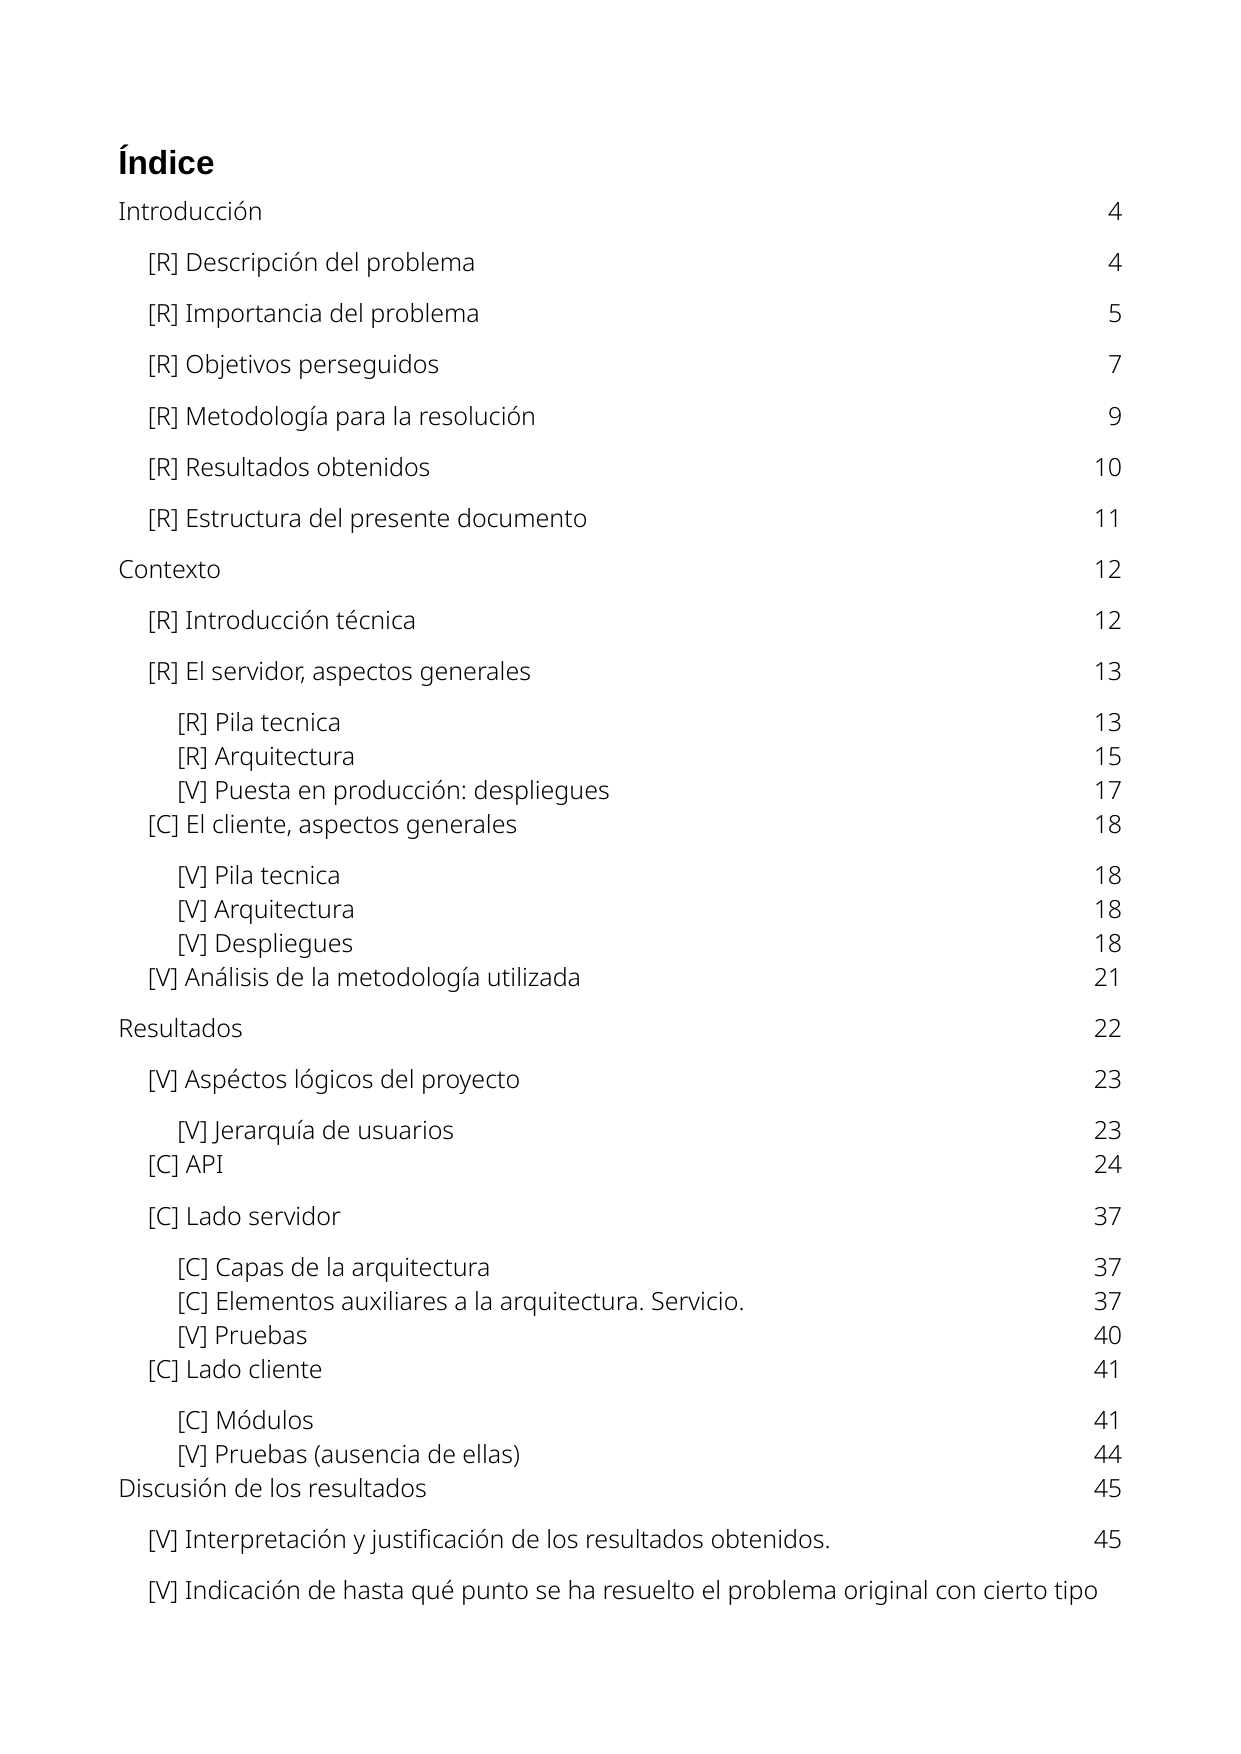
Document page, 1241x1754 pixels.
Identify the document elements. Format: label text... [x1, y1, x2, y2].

subtitle Índice [118, 143, 1122, 182]
text Contexto 12 [118, 551, 1122, 585]
text [R] Pila tecnica 13 [177, 704, 1122, 738]
text [V] Pruebas (ausencia de ellas) 44 [177, 1436, 1122, 1471]
text [V] Arquitectura 18 [177, 892, 1122, 926]
text [V] Despliegues 18 [177, 926, 1122, 960]
text [V] Puesta en producción: despliegues 17 [177, 773, 1122, 807]
text [V] Jerarquía de usuarios 23 [177, 1113, 1122, 1147]
text [R] Estructura del presente documento 11 [148, 500, 1122, 534]
text [C] Capas de la arquitectura 37 [177, 1249, 1122, 1283]
text [R] Importancia del problema 5 [148, 296, 1122, 330]
text [C] Módulos 41 [177, 1402, 1122, 1436]
text [V] Aspéctos lógicos del proyecto 23 [148, 1062, 1122, 1096]
text Discusión de los resultados 45 [118, 1471, 1122, 1504]
text [R] Metodología para la resolución 9 [148, 398, 1122, 432]
text [C] Lado servidor 37 [148, 1198, 1122, 1232]
text [R] Introducción técnica 12 [148, 602, 1122, 636]
text Resultados 22 [118, 1011, 1122, 1045]
text [C] El cliente, aspectos generales 18 [148, 807, 1122, 841]
text [C] Lado cliente 41 [148, 1351, 1122, 1385]
text [C] API 24 [148, 1147, 1122, 1181]
text [R] El servidor, aspectos generales 13 [148, 653, 1122, 687]
text Introducción 4 [118, 194, 1122, 228]
text [R] Arquitectura 15 [177, 738, 1122, 773]
text [R] Descripción del problema 4 [148, 245, 1122, 279]
text [V] Interpretación y justificación de los resultados obtenidos. 45 [148, 1522, 1122, 1556]
text [R] Objetivos perseguidos 7 [148, 347, 1122, 381]
text [R] Resultados obtenidos 10 [148, 449, 1122, 483]
text [V] Análisis de la metodología utilizada 21 [148, 960, 1122, 994]
text [V] Pila tecnica 18 [177, 858, 1122, 892]
text [V] Pruebas 40 [177, 1317, 1122, 1351]
text [V] Indicación de hasta qué punto se ha resuelto el problema original con cierto tipo [148, 1573, 1122, 1607]
text [C] Elementos auxiliares a la arquitectura. Servicio. 37 [177, 1283, 1122, 1317]
